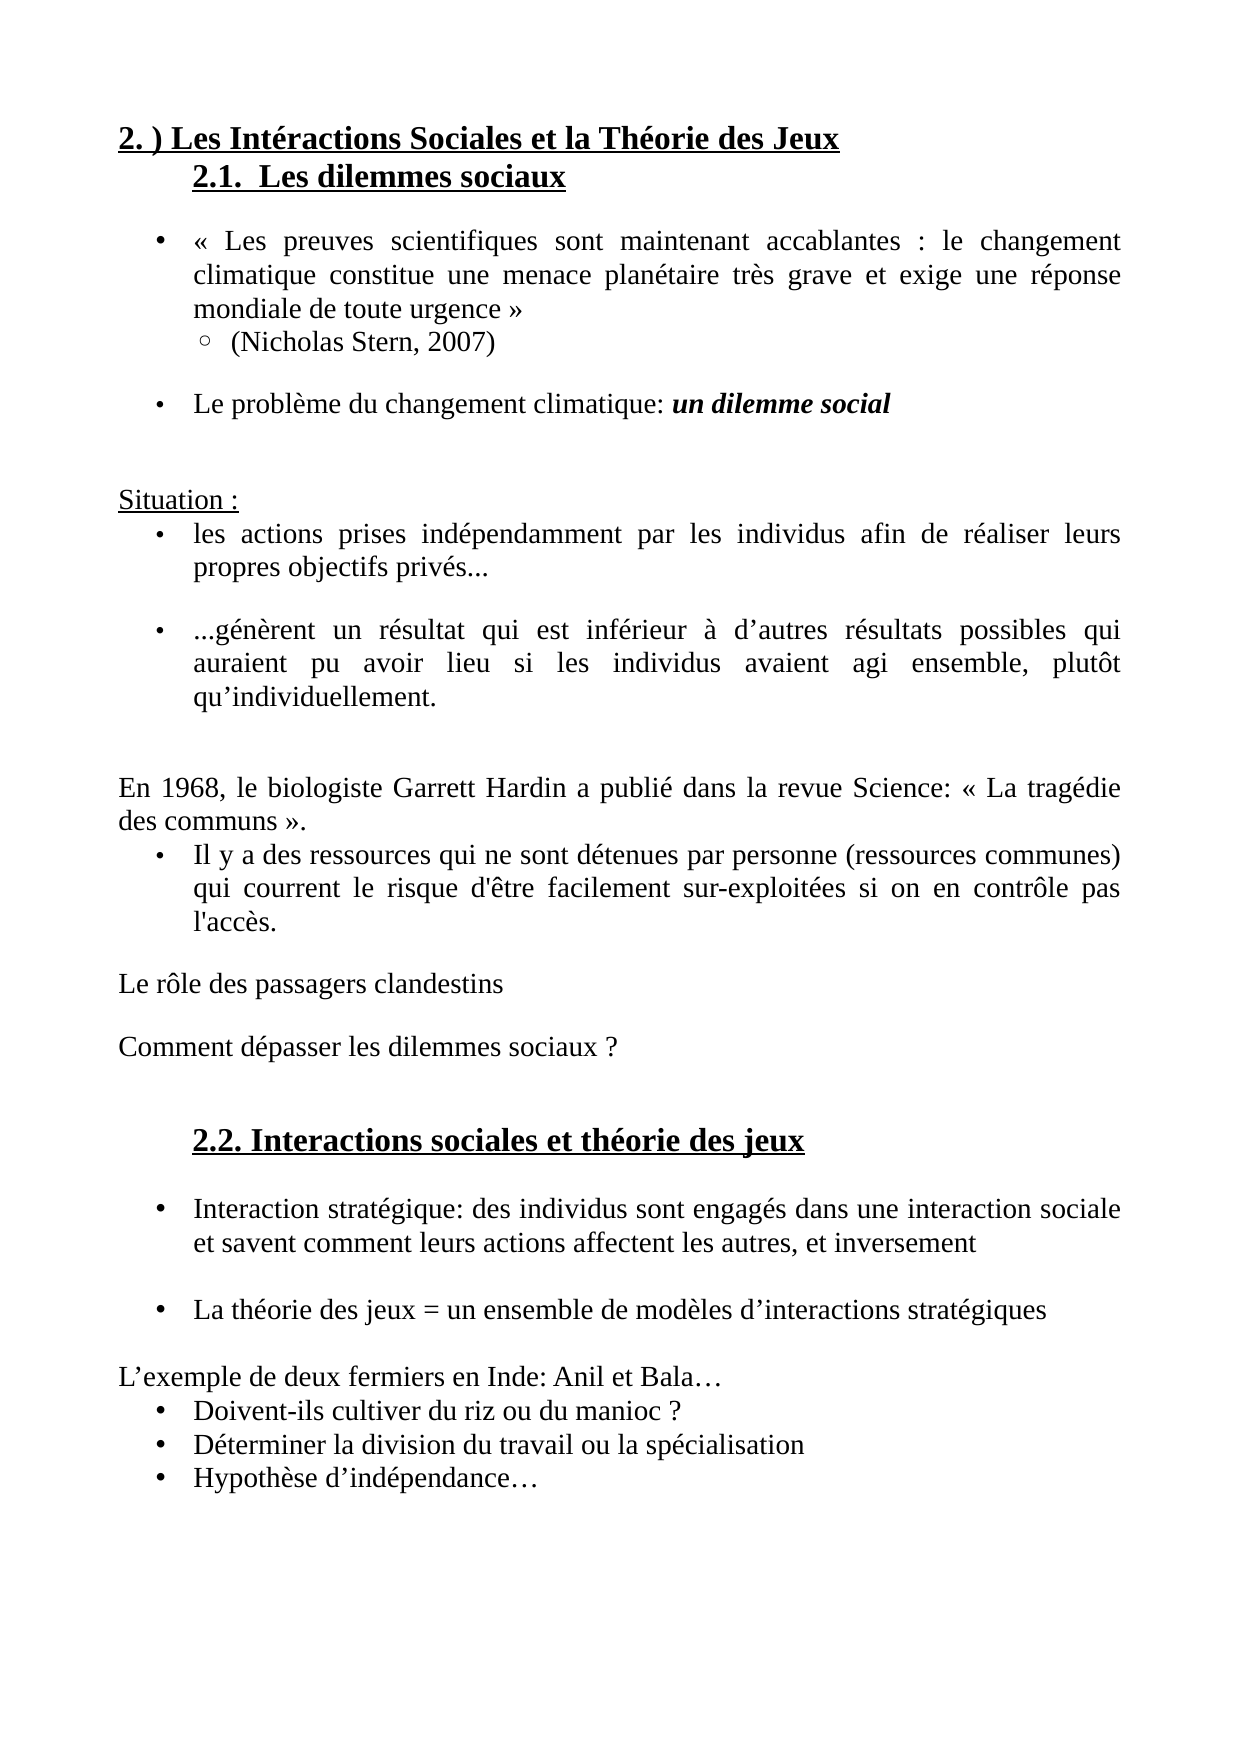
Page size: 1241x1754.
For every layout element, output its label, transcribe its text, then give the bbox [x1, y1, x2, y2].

text Situation : [118, 482, 1122, 516]
text 2.1. Les dilemmes sociaux [118, 156, 1122, 195]
text  [118, 449, 1122, 482]
text En 1968, le biologiste Garrett Hardin a publié dans la revue Science: « La tragédie des communs ».  [118, 770, 1122, 837]
text Le rôle des passagers clandestins [118, 966, 1122, 1000]
list Déterminer la division du travail ou la spécialisation  [156, 1427, 1122, 1460]
list Hypothèse d’indépendance… [156, 1460, 1122, 1494]
text Comment dépasser les dilemmes sociaux ? [118, 1029, 1122, 1062]
list « Les preuves scientifiques sont maintenant accablantes : le changement climatique constitue une menace planétaire très grave et exige une réponse mondiale de toute urgence » [156, 223, 1122, 324]
list Doivent-ils cultiver du riz ou du manioc ?  [156, 1393, 1122, 1427]
list La théorie des jeux = un ensemble de modèles d’interactions stratégiques [156, 1292, 1122, 1326]
text 2. ) Les Intéractions Sociales et la Théorie des Jeux [118, 118, 1122, 156]
list ...génèrent un résultat qui est inférieur à d’autres résultats possibles qui auraient pu avoir lieu si les individus avaient agi ensemble, plutôt qu’individuellement. [156, 612, 1122, 712]
list Il y a des ressources qui ne sont détenues par personne (ressources communes) qui courrent le risque d'être facilement sur-exploitées si on en contrôle pas l'accès. [156, 837, 1122, 938]
list Interaction stratégique: des individus sont engagés dans une interaction sociale et savent comment leurs actions affectent les autres, et inversement  [156, 1192, 1122, 1259]
list les actions prises indépendamment par les individus afin de réaliser leurs propres objectifs privés... [156, 516, 1122, 583]
list (Nicholas Stern, 2007)  [193, 324, 1122, 358]
text L’exemple de deux fermiers en Inde: Anil et Bala…  [118, 1359, 1122, 1393]
list Le problème du changement climatique: un dilemme social [156, 387, 1122, 420]
text 2.2. Interactions sociales et théorie des jeux [118, 1120, 1122, 1158]
